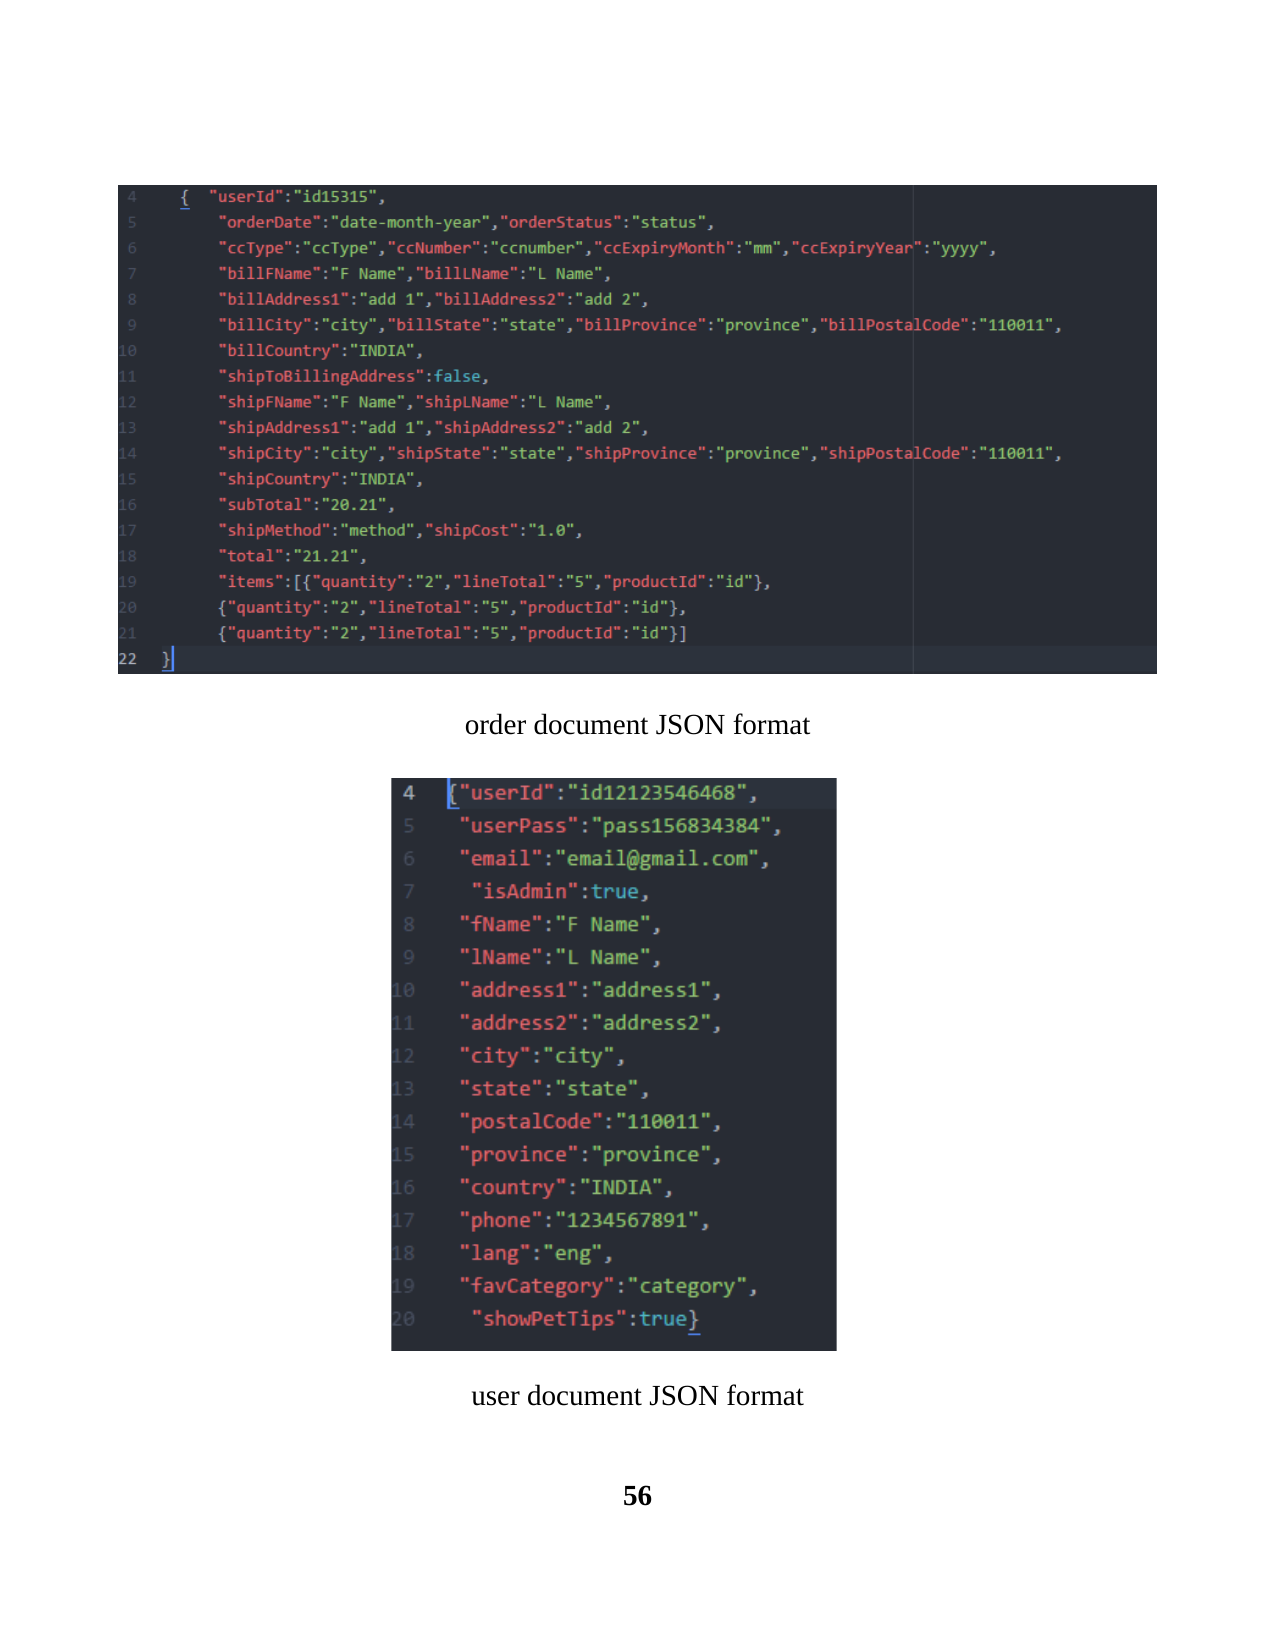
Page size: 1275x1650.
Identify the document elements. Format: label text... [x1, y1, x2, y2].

text user document JSON format [118, 1378, 1157, 1411]
text order document JSON format [118, 707, 1157, 740]
picture [391, 778, 837, 1351]
text 56 [118, 1478, 1157, 1512]
picture [118, 185, 1157, 674]
